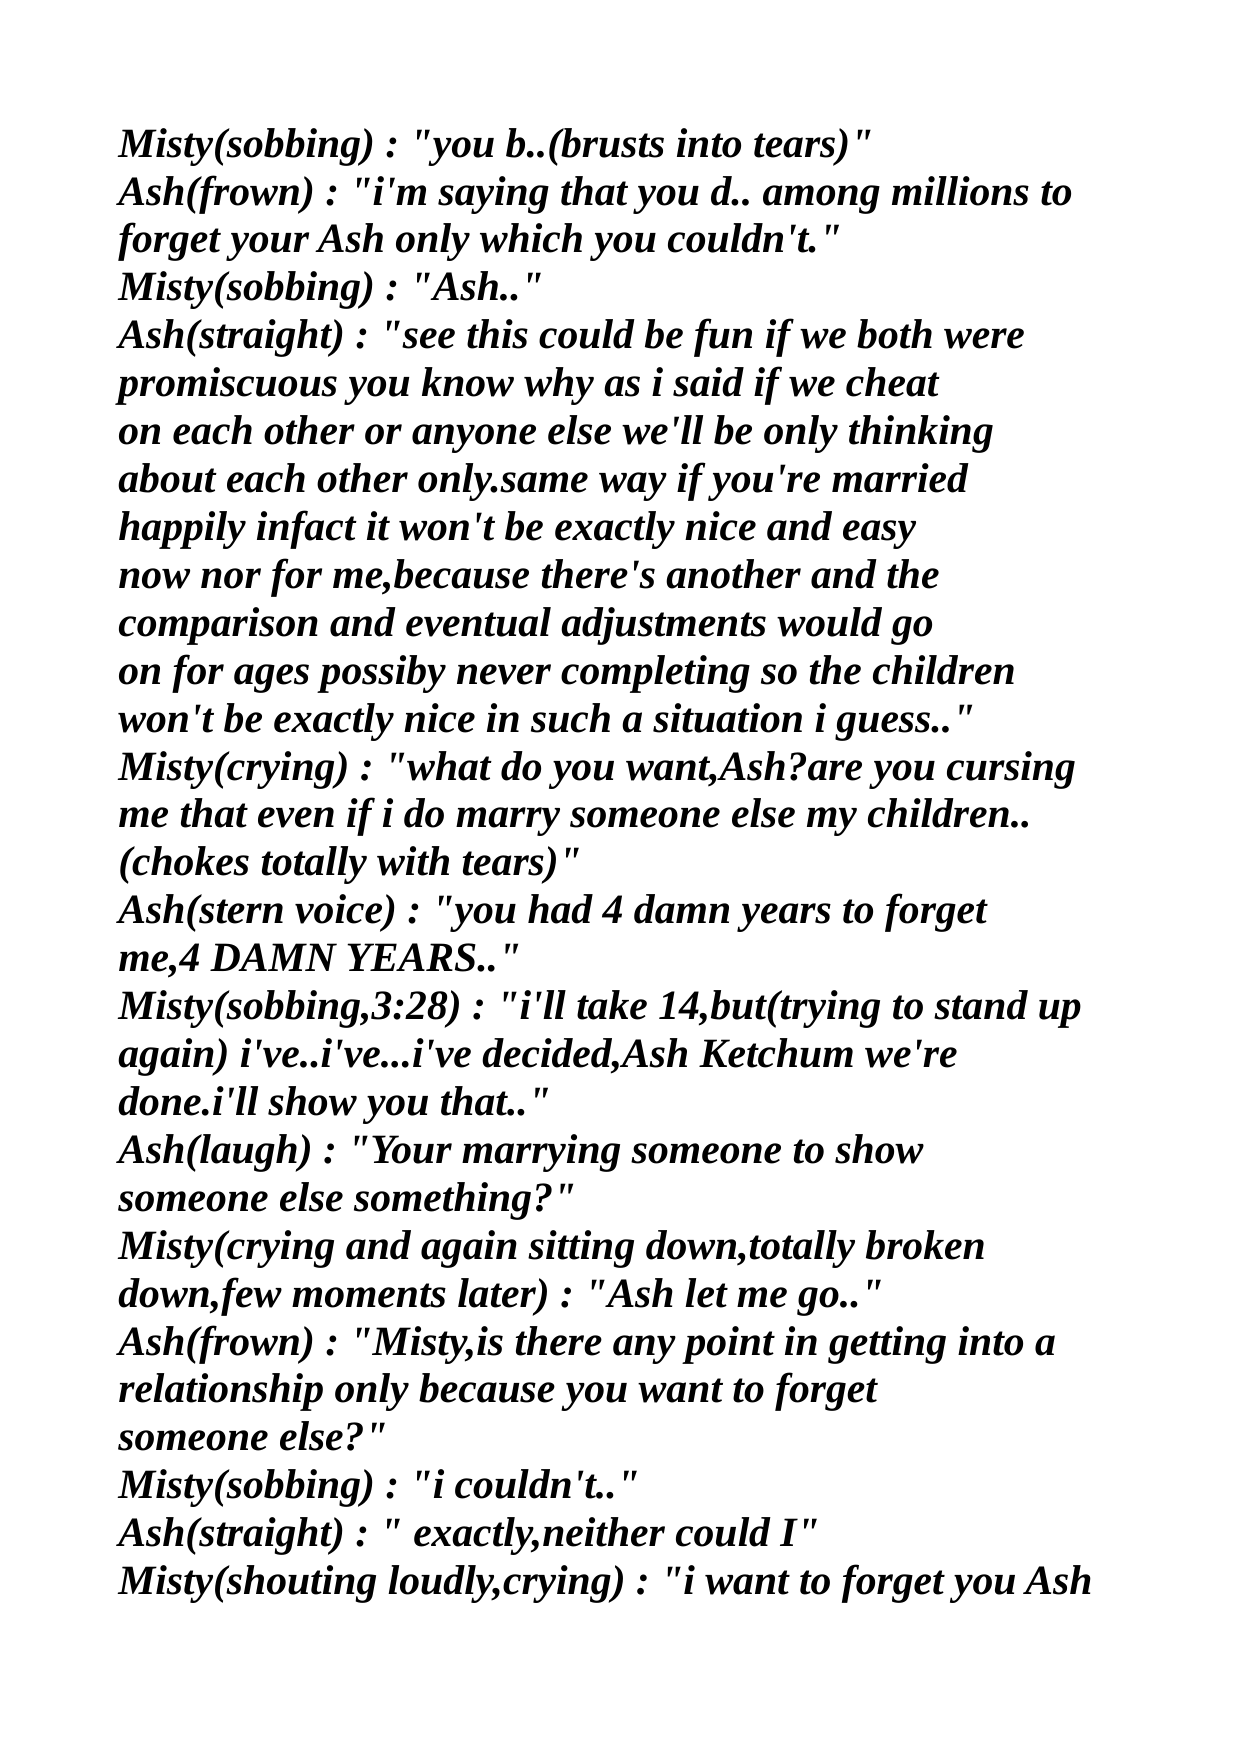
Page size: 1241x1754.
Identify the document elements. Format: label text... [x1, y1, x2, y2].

text promiscuous you know why as i said if we cheat [118, 358, 1122, 406]
text Misty(sobbing) : "Ash.." [118, 262, 1122, 310]
text comparison and eventual adjustments would go [118, 597, 1122, 645]
text Ash(laugh) : "Your marrying someone to show [118, 1124, 1122, 1172]
text done.i'll show you that.." [118, 1076, 1122, 1124]
text Misty(sobbing) : "you b..(brusts into tears)" [118, 118, 1122, 166]
text Ash(stern voice) : "you had 4 damn years to forget [118, 885, 1122, 933]
text Ash(frown) : "i'm saying that you d.. among millions to forget your Ash only which you couldn't." [118, 166, 1122, 262]
text about each other only.same way if you're married [118, 453, 1122, 501]
text now nor for me,because there's another and the [118, 549, 1122, 597]
text Ash(straight) : "see this could be fun if we both were [118, 310, 1122, 358]
text again) i've..i've...i've decided,Ash Ketchum we're [118, 1028, 1122, 1076]
text Misty(crying) : "what do you want,Ash?are you cursing [118, 741, 1122, 789]
text Ash(straight) : " exactly,neither could I" [118, 1508, 1122, 1556]
text me,4 DAMN YEARS.." [118, 933, 1122, 981]
text Misty(shouting loudly,crying) : "i want to forget you Ash [118, 1556, 1122, 1603]
text Misty(crying and again sitting down,totally broken [118, 1220, 1122, 1268]
text on each other or anyone else we'll be only thinking [118, 406, 1122, 453]
text happily infact it won't be exactly nice and easy [118, 501, 1122, 549]
text down,few moments later) : "Ash let me go.." [118, 1268, 1122, 1316]
text Misty(sobbing,3:28) : "i'll take 14,but(trying to stand up [118, 981, 1122, 1028]
text me that even if i do marry someone else my children..(chokes totally with tears)" [118, 789, 1122, 885]
text on for ages possiby never completing so the children won't be exactly nice in such a situation i guess.." [118, 645, 1122, 741]
text Misty(sobbing) : "i couldn't.." [118, 1460, 1122, 1508]
text relationship only because you want to forget [118, 1364, 1122, 1412]
text Ash(frown) : "Misty,is there any point in getting into a [118, 1316, 1122, 1364]
text someone else something?" [118, 1172, 1122, 1220]
text someone else?" [118, 1412, 1122, 1460]
